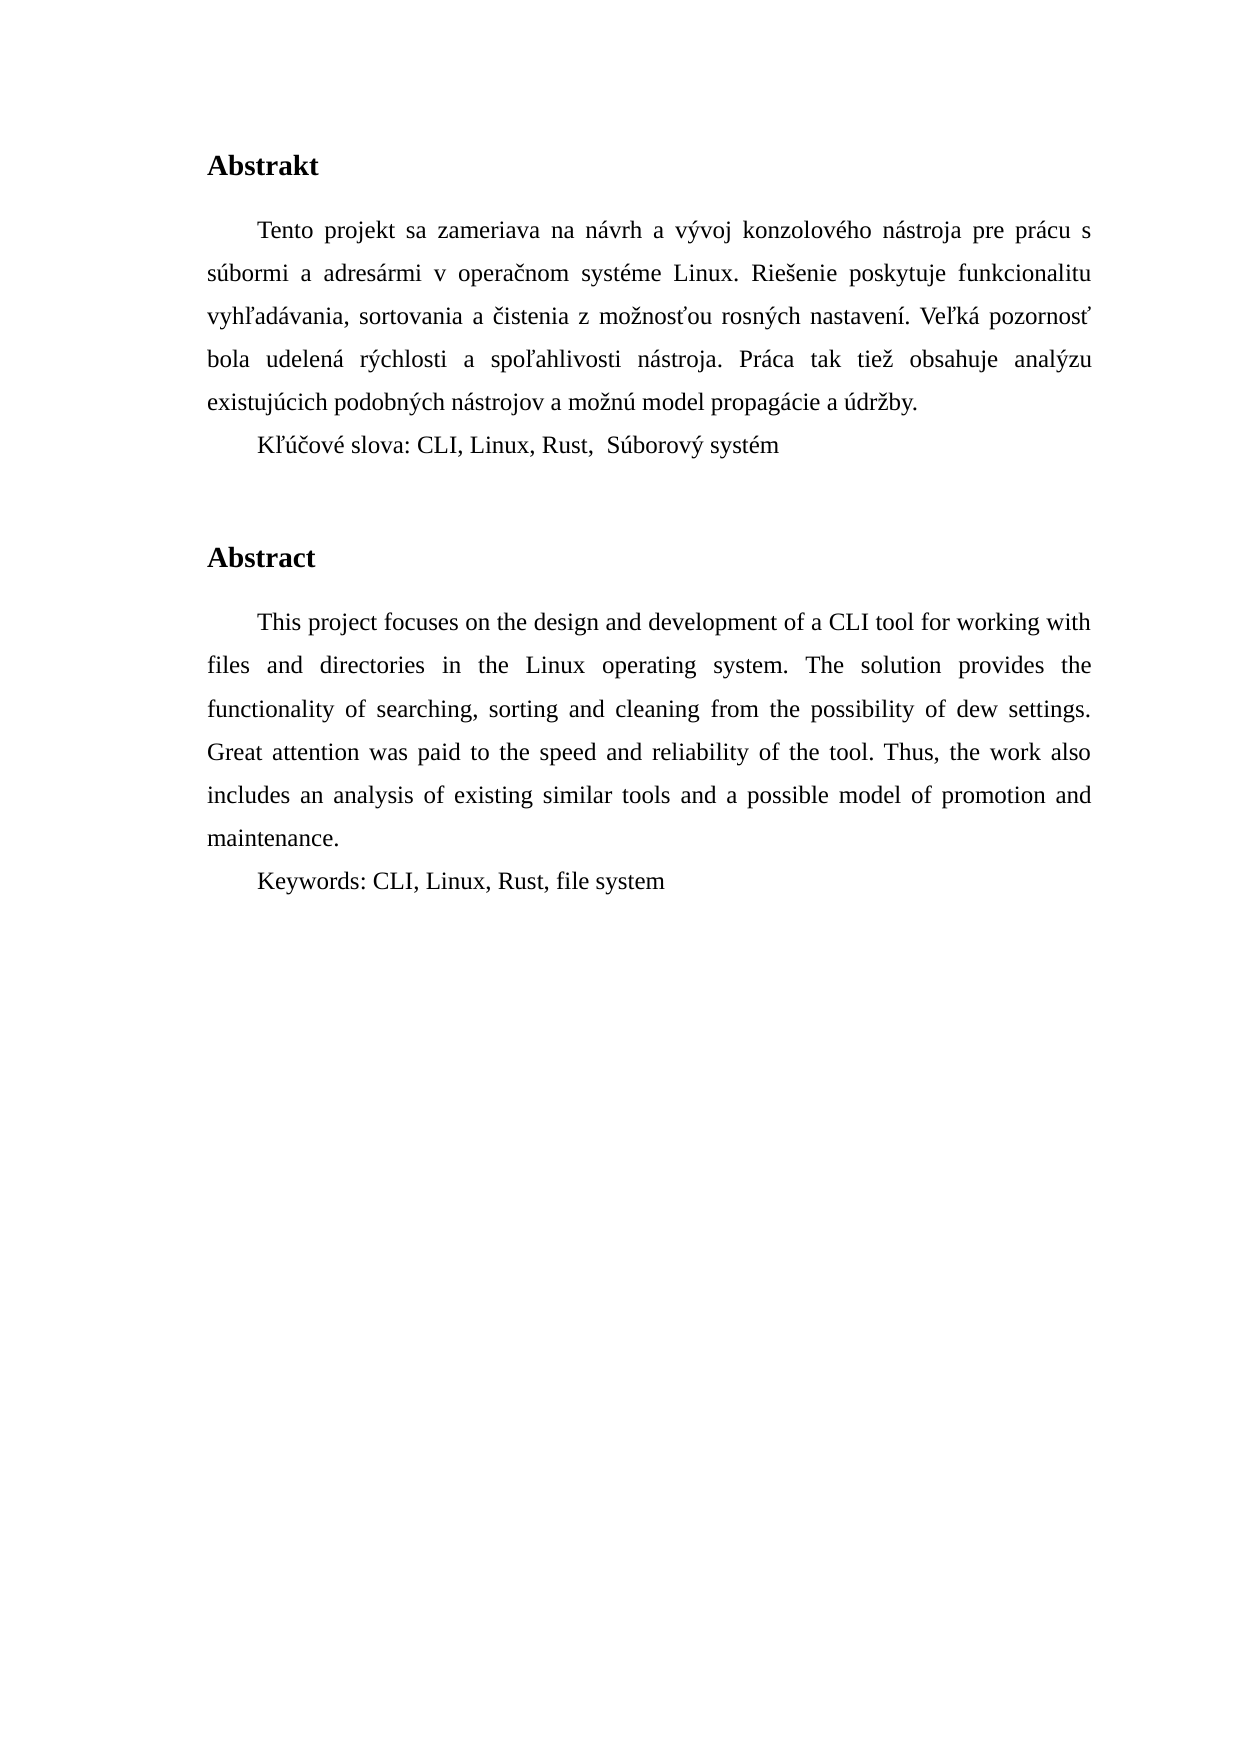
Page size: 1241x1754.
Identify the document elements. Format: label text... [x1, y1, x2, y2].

text Keywords: CLI, Linux, Rust, file system [207, 866, 1092, 895]
text Tento projekt sa zameriava na návrh a vývoj konzolového nástroja pre prácu s súbormi a adresármi v operačnom systéme Linux. Riešenie poskytuje funkcionalitu vyhľadávania, sortovania a čistenia z možnosťou rosných nastavení. Veľká pozornosť bola udelená rýchlosti a spoľahlivosti nástroja. Práca tak tiež obsahuje analýzu existujúcich podobných nástrojov a možnú model propagácie a údržby. [207, 215, 1092, 416]
text Abstrakt [207, 148, 1092, 181]
text Kľúčové slova: CLI, Linux, Rust, Súborový systém [207, 430, 1092, 459]
text This project focuses on the design and development of a CLI tool for working with files and directories in the Linux operating system. The solution provides the functionality of searching, sorting and cleaning from the possibility of dew settings. Great attention was paid to the speed and reliability of the tool. Thus, the work also includes an analysis of existing similar tools and a possible model of promotion and maintenance. [207, 607, 1092, 852]
text Abstract [207, 540, 1092, 574]
